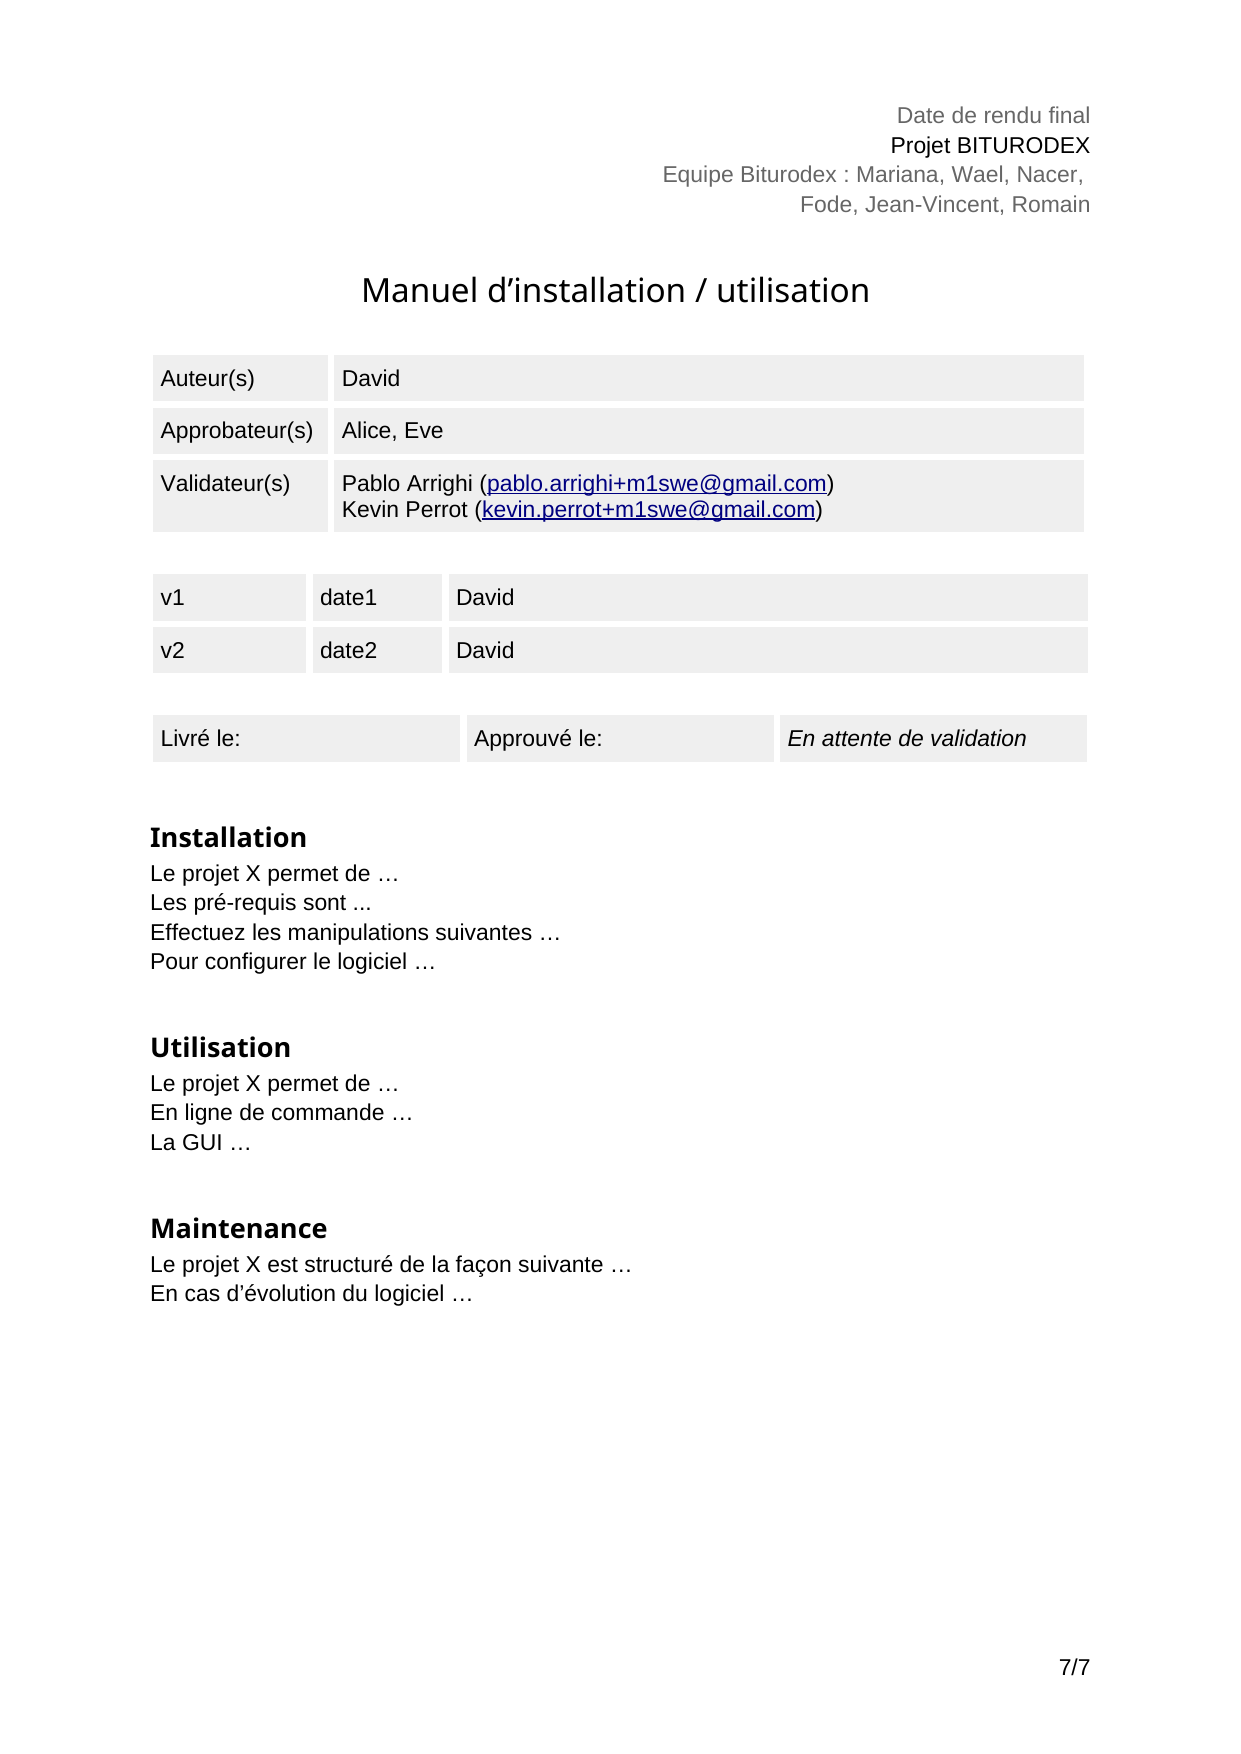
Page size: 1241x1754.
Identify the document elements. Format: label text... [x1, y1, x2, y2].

subtitle Maintenance [150, 1209, 1090, 1246]
text En cas d’évolution du logiciel … [150, 1281, 1090, 1306]
table_cell Validateur(s) [153, 460, 328, 532]
text Le projet X permet de … [150, 1071, 1090, 1096]
table_header Auteur(s) [153, 355, 328, 401]
subtitle Utilisation [150, 1028, 1090, 1065]
table_cell v2 [153, 627, 306, 673]
text Effectuez les manipulations suivantes … [150, 919, 1090, 945]
table_cell Pablo Arrighi (pablo.arrighi+m1swe@gmail.com) Kevin Perrot (kevin.perrot+m1swe@gmail.com) [334, 460, 1084, 532]
text Les pré-requis sont ... [150, 890, 1090, 916]
text Le projet X est structuré de la façon suivante … [150, 1251, 1090, 1277]
table_cell David [449, 627, 1088, 673]
table_header David [334, 355, 1084, 401]
text La GUI … [150, 1129, 1090, 1155]
table_header Livré le: [153, 715, 460, 762]
table_cell Alice, Eve [334, 408, 1084, 454]
table_cell date2 [313, 627, 442, 673]
table_header Approuvé le: [467, 715, 774, 762]
table_header date1 [313, 574, 442, 621]
text Le projet X permet de … [150, 861, 1090, 886]
table_header v1 [153, 574, 306, 621]
text En ligne de commande … [150, 1100, 1090, 1126]
text Pour configurer le logiciel … [150, 949, 1090, 974]
subtitle Manuel d’installation / utilisation [150, 267, 1090, 312]
table_cell Approbateur(s) [153, 408, 328, 454]
subtitle Installation [150, 818, 1090, 855]
table_header En attente de validation [780, 715, 1087, 762]
table_header David [449, 574, 1088, 621]
